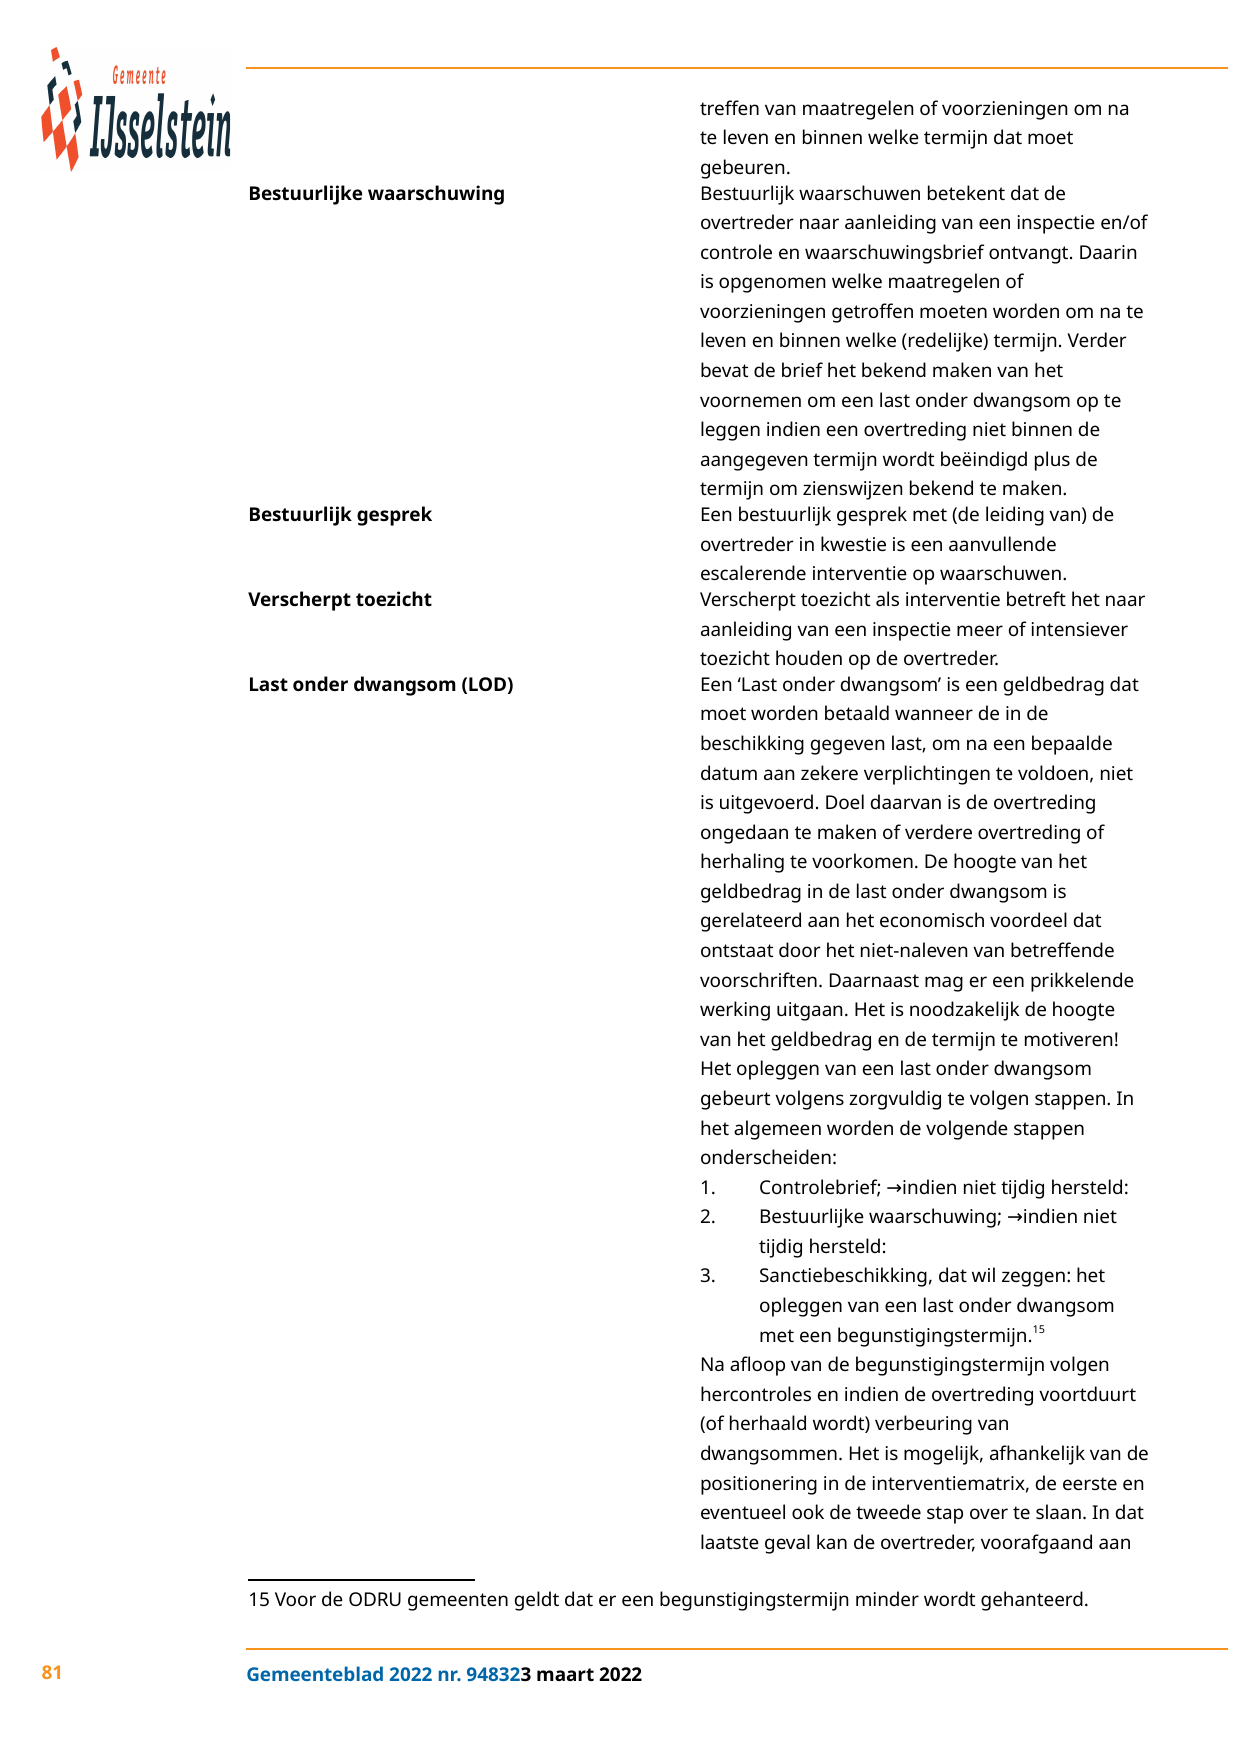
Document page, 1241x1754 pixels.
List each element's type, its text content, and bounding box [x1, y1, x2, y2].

table_cell Een ‘Last onder dwangsom’ is een geldbedrag dat moet worden betaald wanneer de in de beschikking gegeven last, om na een bepaalde datum aan zekere verplichtingen te voldoen, niet is uitgevoerd. Doel daarvan is de overtreding ongedaan te maken of verdere overtreding of herhaling te voorkomen. De hoogte van het geldbedrag in de last onder dwangsom is gerelateerd aan het economisch voordeel dat ontstaat door het niet-naleven van betreffende voorschriften. Daarnaast mag er een prikkelende werking uitgaan. Het is noodzakelijk de hoogte van het geldbedrag en de termijn te motiveren! Het opleggen van een last onder dwangsom gebeurt volgens zorgvuldig te volgen stappen. In het algemeen worden de volgende stappen onderscheiden: Controlebrief; →indien niet tijdig hersteld: Bestuurlijke waarschuwing; →indien niet tijdig hersteld: Sanctiebeschikking, dat wil zeggen: het opleggen van een last onder dwangsom met een begunstigingstermijn. Na afloop van de begunstigingstermijn volgen hercontroles en indien de overtreding voortduurt (of herhaald wordt) verbeuring van dwangsommen. Het is mogelijk, afhankelijk van de positionering in de interventiematrix, de eerste en eventueel ook de tweede stap over te slaan. In dat laatste geval kan de overtreder, voorafgaand aan [700, 671, 1152, 1555]
table_cell [248, 95, 700, 180]
table_cell Bestuurlijk gesprek [248, 501, 700, 586]
table_cell Bestuurlijk waarschuwen betekent dat de overtreder naar aanleiding van een inspectie en/of controle en waarschuwingsbrief ontvangt. Daarin is opgenomen welke maatregelen of voorzieningen getroffen moeten worden om na te leven en binnen welke (redelijke) termijn. Verder bevat de brief het bekend maken van het voornemen om een last onder dwangsom op te leggen indien een overtreding niet binnen de aangegeven termijn wordt beëindigd plus de termijn om zienswijzen bekend te maken. [700, 180, 1152, 501]
table_cell Verscherpt toezicht als interventie betreft het naar aanleiding van een inspectie meer of intensiever toezicht houden op de overtreder. [700, 586, 1152, 671]
picture [41, 47, 231, 172]
table_cell Bestuurlijke waarschuwing [248, 180, 700, 501]
table_cell Last onder dwangsom (LOD) [248, 671, 700, 1555]
table_cell treffen van maatregelen of voorzieningen om na te leven en binnen welke termijn dat moet gebeuren. [700, 95, 1152, 180]
table_cell Een bestuurlijk gesprek met (de leiding van) de overtreder in kwestie is een aanvullende escalerende interventie op waarschuwen. [700, 501, 1152, 586]
table_cell Verscherpt toezicht [248, 586, 700, 671]
